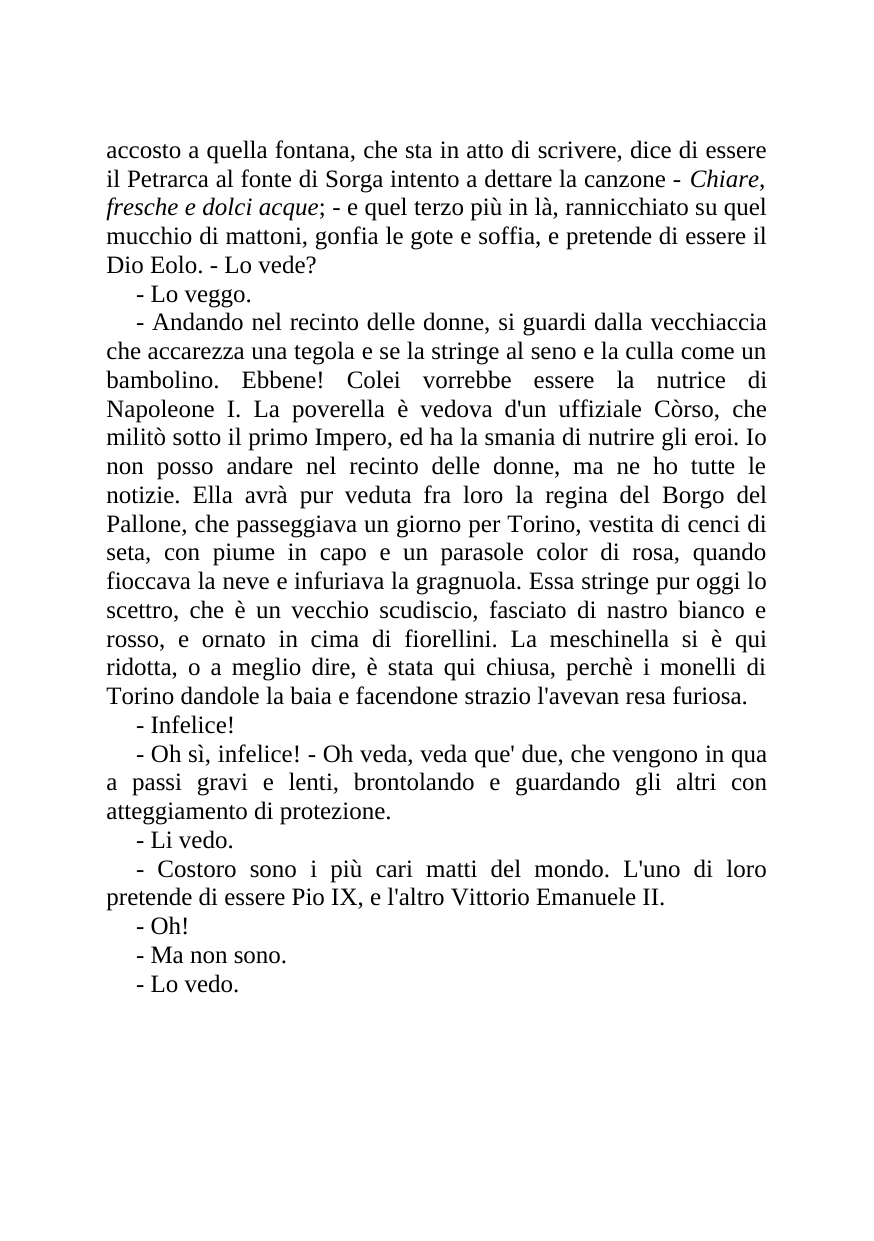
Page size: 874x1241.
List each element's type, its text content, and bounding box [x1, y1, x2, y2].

text - Infelice! [106, 710, 768, 739]
text - Lo vedo. [106, 969, 768, 997]
text - Lo veggo. [106, 279, 768, 307]
text - Ma non sono. [106, 940, 768, 969]
text - Li vedo. [106, 825, 768, 854]
text - Andando nel recinto delle donne, si guardi dalla vecchiaccia che accarezza una tegola e se la stringe al seno e la culla come un bambolino. Ebbene! Colei vorrebbe essere la nutrice di Napoleone I. La poverella è vedova d'un uffiziale Còrso, che militò sotto il primo Impero, ed ha la smania di nutrire gli eroi. Io non posso andare nel recinto delle donne, ma ne ho tutte le notizie. Ella avrà pur veduta fra loro la regina del Borgo del Pallone, che passeggiava un giorno per Torino, vestita di cenci di seta, con piume in capo e un parasole color di rosa, quando fioccava la neve e infuriava la gragnuola. Essa stringe pur oggi lo scettro, che è un vecchio scudiscio, fasciato di nastro bianco e rosso, e ornato in cima di fiorellini. La meschinella si è qui ridotta, o a meglio dire, è stata qui chiusa, perchè i monelli di Torino dandole la baia e facendone strazio l'avevan resa furiosa. [106, 307, 768, 710]
text - Oh! [106, 911, 768, 940]
text accosto a quella fontana, che sta in atto di scrivere, dice di essere il Petrarca al fonte di Sorga intento a dettare la canzone - Chiare, fresche e dolci acque; - e quel terzo più in là, rannicchiato su quel mucchio di mattoni, gonfia le gote e soffia, e pretende di essere il Dio Eolo. - Lo vede? [106, 135, 768, 279]
text - Oh sì, infelice! - Oh veda, veda que' due, che vengono in qua a passi gravi e lenti, brontolando e guardando gli altri con atteggiamento di protezione. [106, 739, 768, 825]
text - Costoro sono i più cari matti del mondo. L'uno di loro pretende di essere Pio IX, e l'altro Vittorio Emanuele II. [106, 854, 768, 911]
